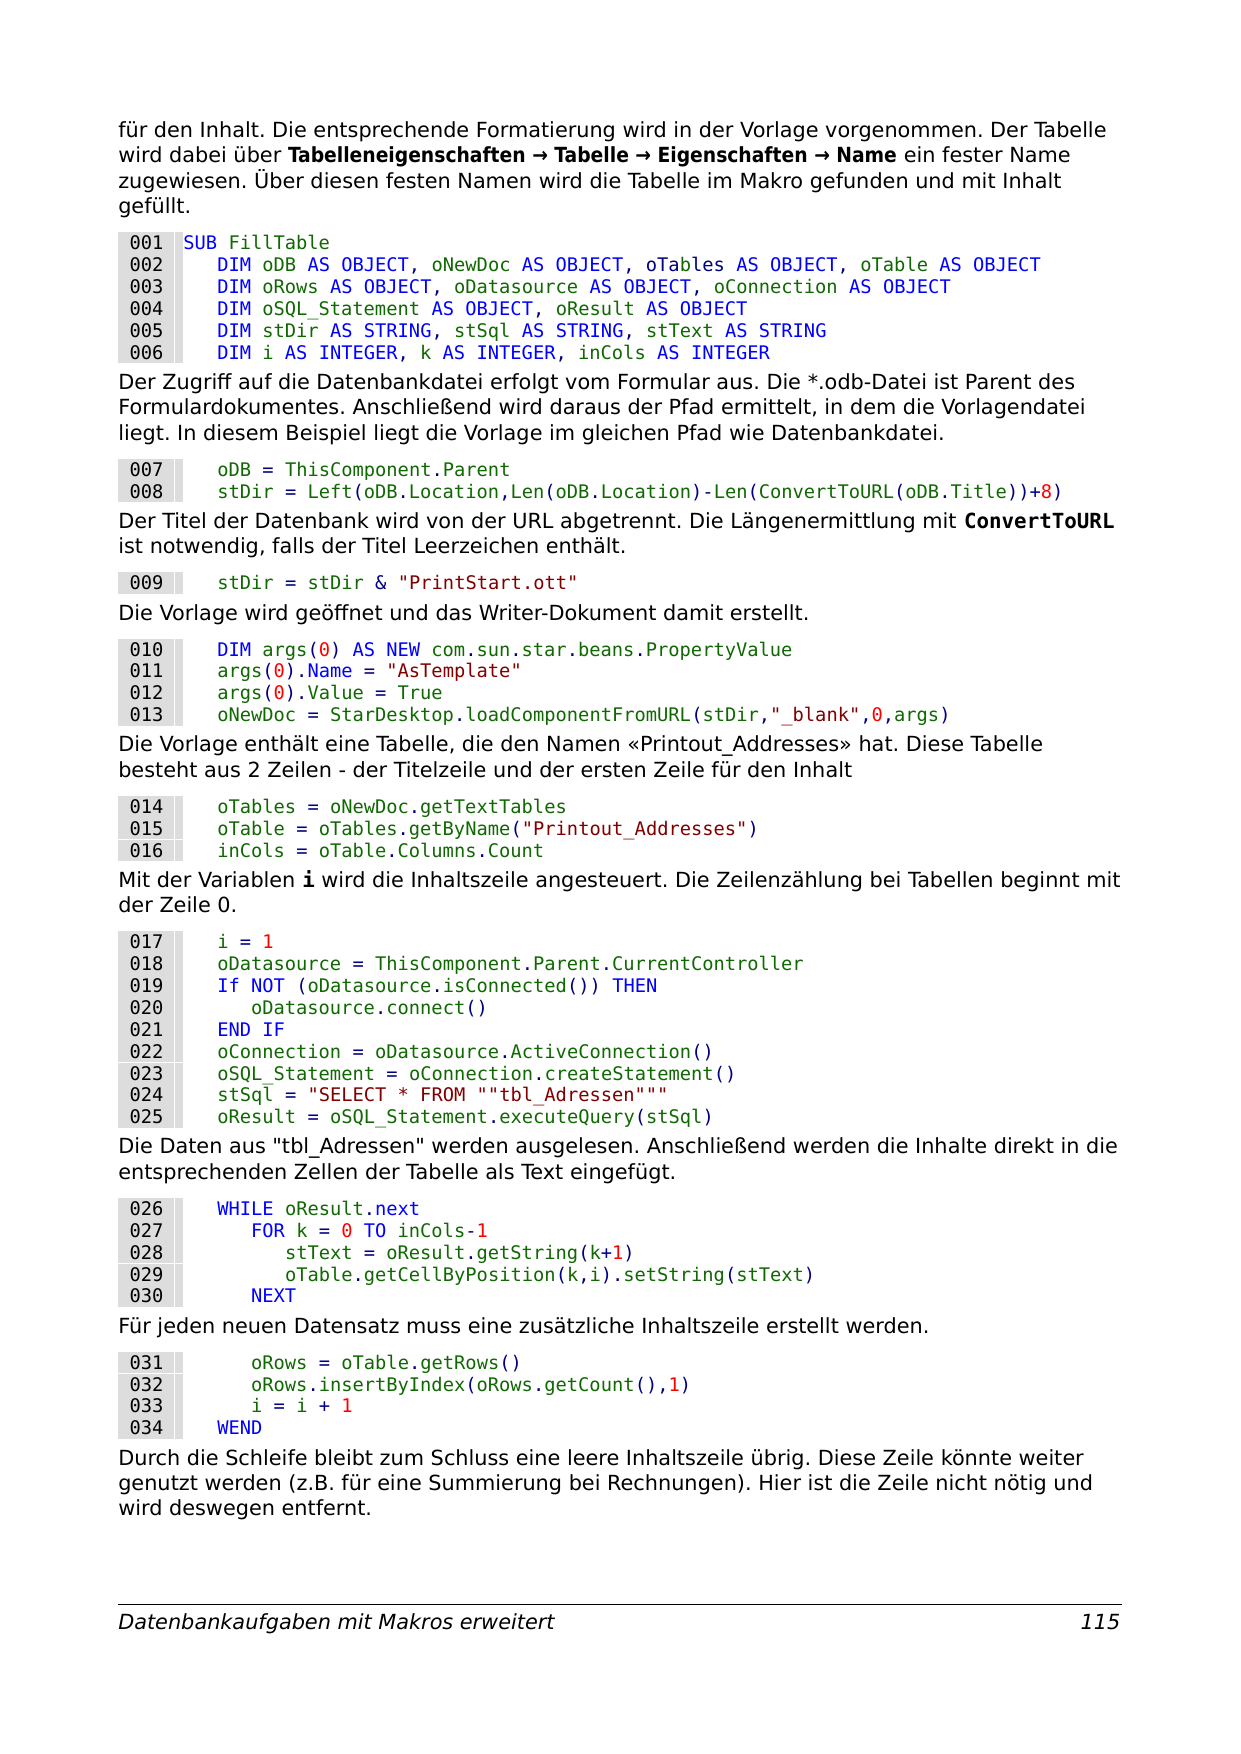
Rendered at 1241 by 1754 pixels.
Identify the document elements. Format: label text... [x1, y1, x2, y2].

list oResult = oSQL_Statement.executeQuery(stSql) [183, 1106, 1122, 1128]
list DIM oSQL_Statement AS OBJECT, oResult AS OBJECT [183, 298, 1122, 320]
list DIM i AS INTEGER, k AS INTEGER, inCols AS INTEGER [183, 342, 1122, 363]
list oRows.insertByIndex(oRows.getCount(),1) [118, 1373, 1122, 1395]
text Durch die Schleife bleibt zum Schluss eine leere Inhaltszeile übrig. Diese Zeile könnte weiter genutzt werden (z.B. für eine Summierung bei Rechnungen). Hier ist die Zeile nicht nötig und wird deswegen entfernt. [118, 1446, 1122, 1521]
list oTables = oNewDoc.getTextTables [183, 796, 1122, 818]
list oConnection = oDatasource.ActiveConnection() [183, 1041, 1122, 1062]
text Mit der Variablen i wird die Inhaltszeile angesteuert. Die Zeilenzählung bei Tabellen beginnt mit der Zeile 0. [118, 868, 1122, 918]
list oNewDoc = StarDesktop.loadComponentFromURL(stDir,"_blank",0,args) [183, 704, 1122, 726]
list If NOT (oDatasource.isConnected()) THEN [183, 975, 1122, 997]
list stText = oResult.getString(k+1) [183, 1242, 1122, 1263]
list oDB = ThisComponent.Parent [183, 459, 1122, 481]
list oTable.getCellByPosition(k,i).setString(stText) [118, 1263, 1122, 1285]
list args(0).Value = True [183, 682, 1122, 704]
list oSQL_Statement = oConnection.createStatement() [118, 1062, 1122, 1084]
list END IF [183, 1019, 1122, 1041]
list SUB FillTable [183, 232, 1122, 254]
list WHILE oResult.next [183, 1198, 1122, 1220]
list i = i + 1 [183, 1395, 1122, 1417]
text Der Titel der Datenbank wird von der URL abgetrennt. Die Längenermittlung mit ConvertToURL ist notwendig, falls der Titel Leerzeichen enthält. [118, 509, 1122, 559]
list stSql = "SELECT * FROM ""tbl_Adressen""" [183, 1084, 1122, 1106]
list oRows = oTable.getRows() [183, 1352, 1122, 1373]
text Für jeden neuen Datensatz muss eine zusätzliche Inhaltszeile erstellt werden. [118, 1314, 1122, 1338]
list oTable = oTables.getByName("Printout_Addresses") [183, 818, 1122, 839]
list DIM oDB AS OBJECT, oNewDoc AS OBJECT, oTables AS OBJECT, oTable AS OBJECT [183, 254, 1122, 276]
text für den Inhalt. Die entsprechende Formatierung wird in der Vorlage vorgenommen. Der Tabelle wird dabei über Tabelleneigenschaften → Tabelle → Eigenschaften → Name ein fester Name zugewiesen. Über diesen festen Namen wird die Tabelle im Makro gefunden und mit Inhalt gefüllt. [118, 118, 1122, 219]
list DIM stDir AS STRING, stSql AS STRING, stText AS STRING [183, 320, 1122, 342]
list WEND [183, 1417, 1122, 1439]
list DIM args(0) AS NEW com.sun.star.beans.PropertyValue [118, 638, 1122, 660]
text Der Zugriff auf die Datenbankdatei erfolgt vom Formular aus. Die *.odb-Datei ist Parent des Formulardokumentes. Anschließend wird daraus der Pfad ermittelt, in dem die Vorlagendatei liegt. In diesem Beispiel liegt die Vorlage im gleichen Pfad wie Datenbankdatei. [118, 370, 1122, 445]
list DIM oRows AS OBJECT, oDatasource AS OBJECT, oConnection AS OBJECT [183, 276, 1122, 298]
list i = 1 [183, 931, 1122, 953]
text Die Vorlage enthält eine Tabelle, die den Namen «Printout_Addresses» hat. Diese Tabelle besteht aus 2 Zeilen - der Titelzeile und der ersten Zeile für den Inhalt [118, 732, 1122, 782]
list oDatasource = ThisComponent.Parent.CurrentController [183, 953, 1122, 975]
list stDir = Left(oDB.Location,Len(oDB.Location)-Len(ConvertToURL(oDB.Title))+8) [183, 481, 1122, 502]
text Die Vorlage wird geöffnet und das Writer-Dokument damit erstellt. [118, 601, 1122, 625]
list FOR k = 0 TO inCols-1 [183, 1220, 1122, 1242]
text Die Daten aus "tbl_Adressen" werden ausgelesen. Anschließend werden die Inhalte direkt in die entsprechenden Zellen der Tabelle als Text eingefügt. [118, 1134, 1122, 1184]
list stDir = stDir & "PrintStart.ott" [183, 572, 1122, 594]
list args(0).Name = "AsTemplate" [183, 660, 1122, 682]
list oDatasource.connect() [183, 997, 1122, 1019]
list inCols = oTable.Columns.Count [118, 839, 1122, 861]
list NEXT [183, 1285, 1122, 1307]
